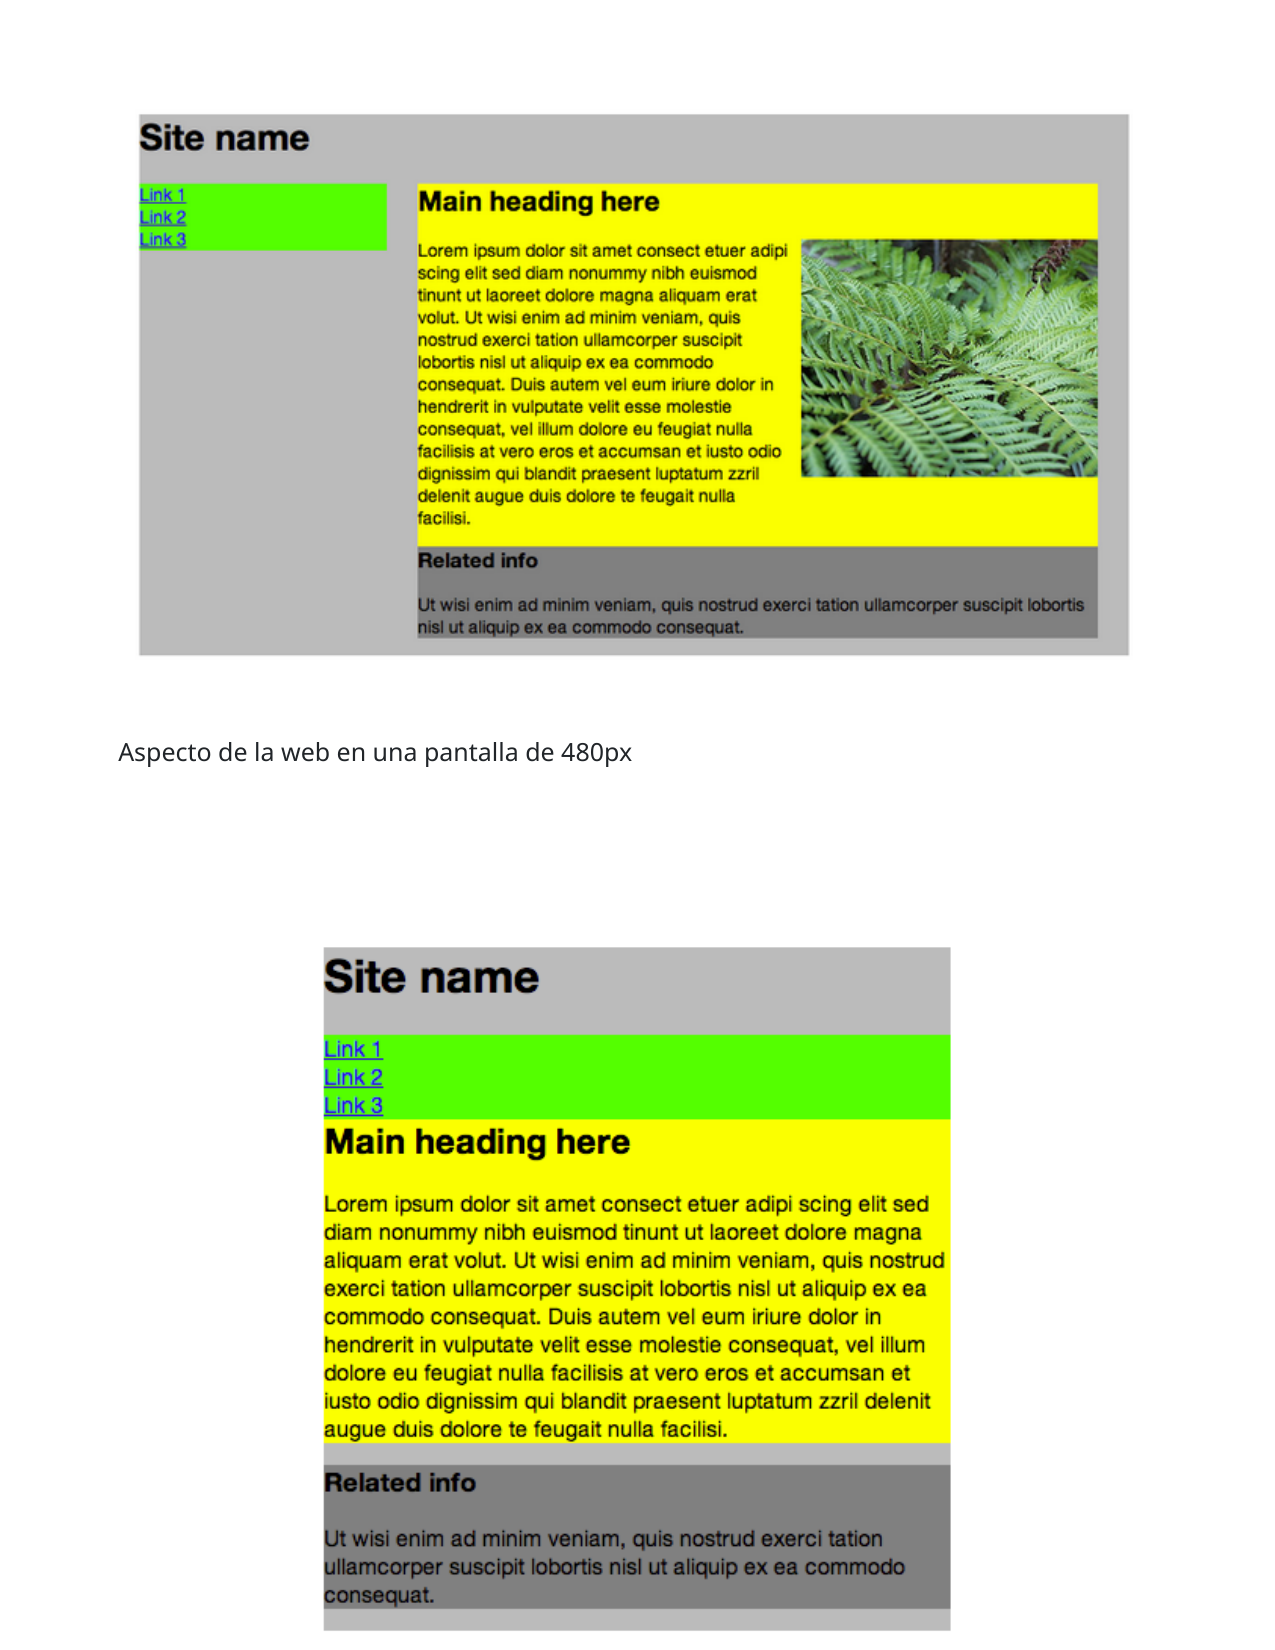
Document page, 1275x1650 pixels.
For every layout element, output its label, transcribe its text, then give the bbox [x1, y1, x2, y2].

text Aspecto de la web en una pantalla de 480px [118, 735, 1157, 769]
picture [118, 107, 1157, 663]
picture [311, 946, 964, 1642]
